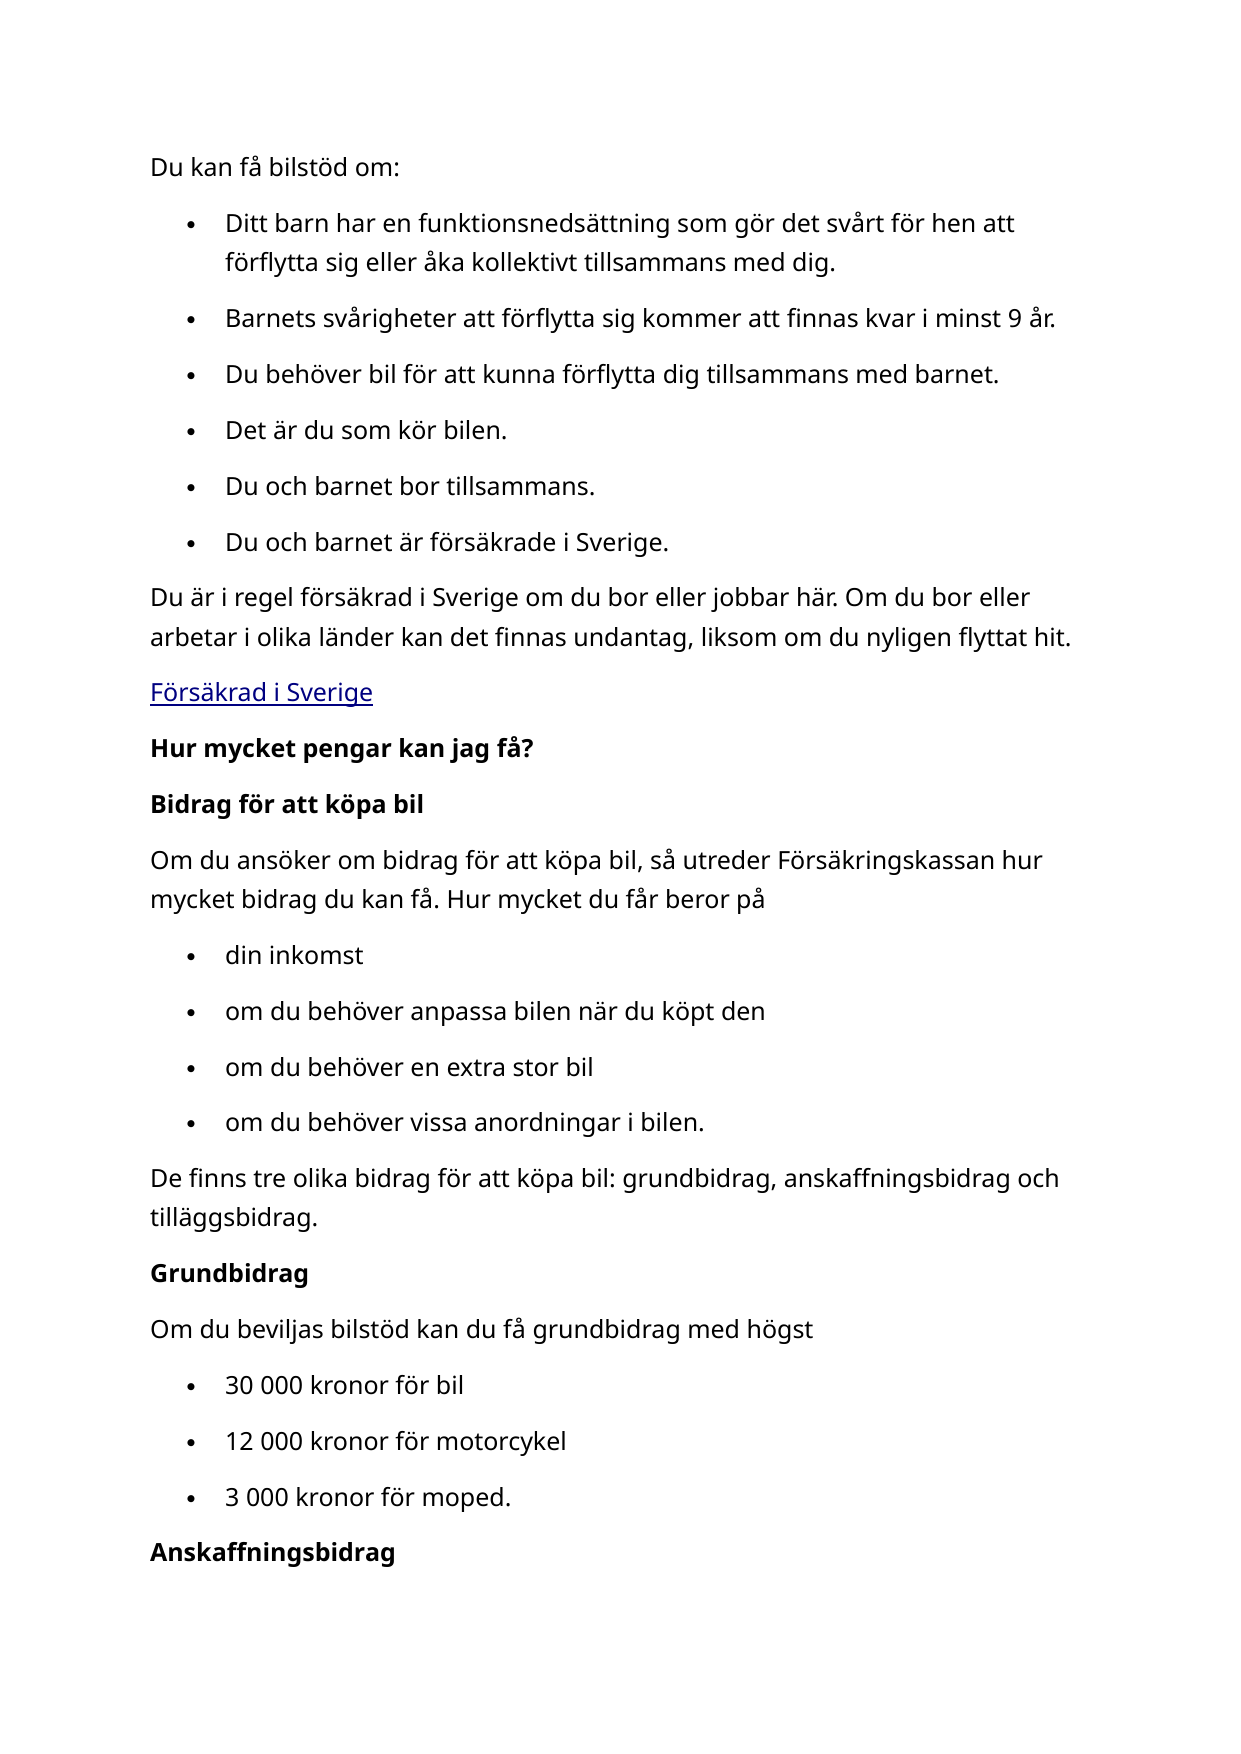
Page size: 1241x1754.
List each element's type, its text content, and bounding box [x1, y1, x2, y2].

text Bidrag för att köpa bil [150, 787, 1090, 821]
text Om du beviljas bilstöd kan du få grundbidrag med högst [150, 1312, 1090, 1346]
text Anskaffningsbidrag [150, 1535, 1090, 1569]
list 12 000 kronor för motorcykel [187, 1423, 1090, 1457]
list din inkomst [187, 937, 1090, 972]
text Om du ansöker om bidrag för att köpa bil, så utreder Försäkringskassan hur mycket bidrag du kan få. Hur mycket du får beror på [150, 842, 1090, 916]
text Hur mycket pengar kan jag få? [150, 731, 1090, 765]
text Försäkrad i Sverige [150, 675, 1090, 709]
list Ditt barn har en funktionsnedsättning som gör det svårt för hen att förflytta sig eller åka kollektivt tillsammans med dig. [187, 206, 1090, 279]
list Barnets svårigheter att förflytta sig kommer att finnas kvar i minst 9 år. [187, 301, 1090, 335]
list Du behöver bil för att kunna förflytta dig tillsammans med barnet. [187, 357, 1090, 391]
list om du behöver anpassa bilen när du köpt den [187, 993, 1090, 1027]
list 3 000 kronor för moped. [187, 1479, 1090, 1513]
text Grundbidrag [150, 1256, 1090, 1290]
list 30 000 kronor för bil [187, 1367, 1090, 1402]
list om du behöver vissa anordningar i bilen. [187, 1105, 1090, 1139]
list Det är du som kör bilen. [187, 412, 1090, 447]
list om du behöver en extra stor bil [187, 1049, 1090, 1083]
text Du är i regel försäkrad i Sverige om du bor eller jobbar här. Om du bor eller arbetar i olika länder kan det finnas undantag, liksom om du nyligen flyttat hit. [150, 580, 1090, 653]
text De finns tre olika bidrag för att köpa bil: grundbidrag, anskaffningsbidrag och tilläggsbidrag. [150, 1161, 1090, 1234]
list Du och barnet bor tillsammans. [187, 468, 1090, 502]
list Du och barnet är försäkrade i Sverige. [187, 524, 1090, 558]
text Du kan få bilstöd om: [150, 150, 1090, 184]
